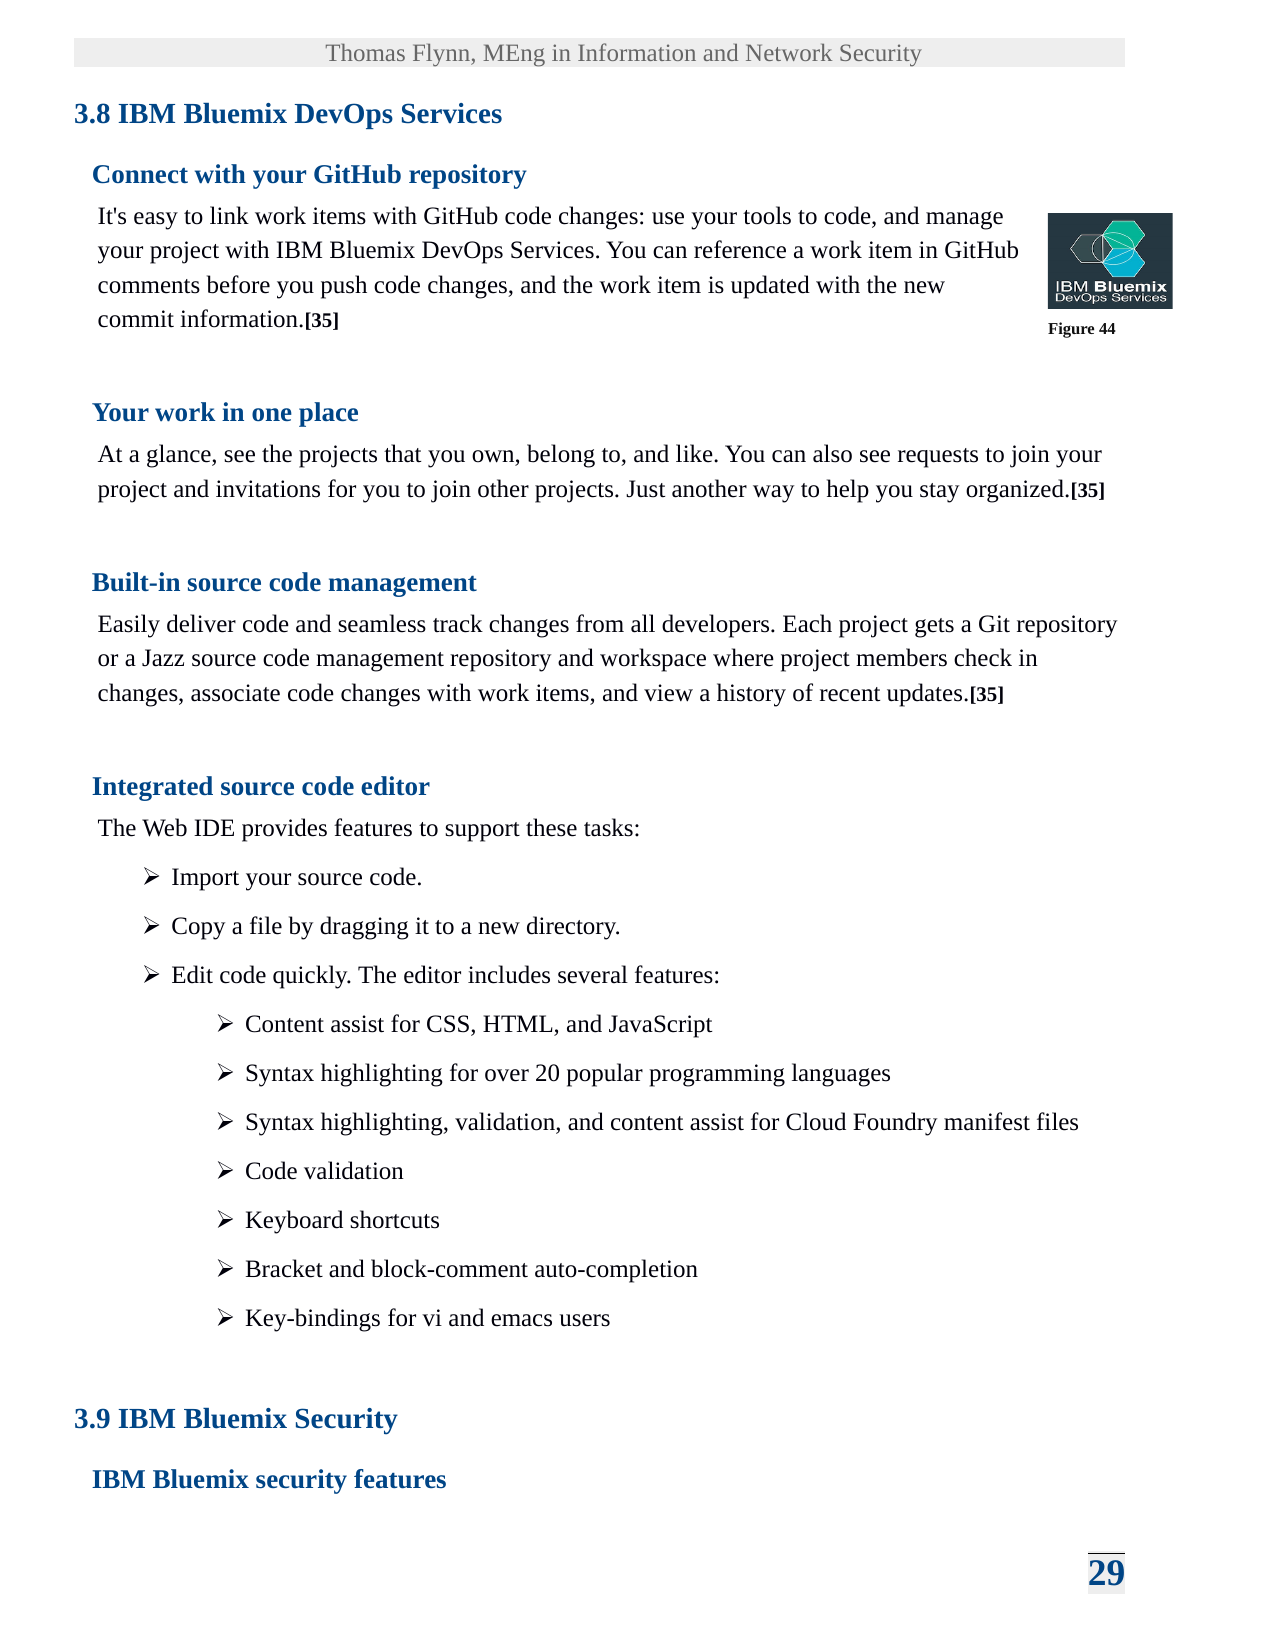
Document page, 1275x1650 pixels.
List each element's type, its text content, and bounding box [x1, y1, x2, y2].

subtitle Connect with your GitHub repository [92, 158, 1125, 189]
subtitle 3.9 IBM Bluemix Security [74, 1401, 1125, 1435]
text At a glance, see the projects that you own, belong to, and like. You can also see requests to join your project and invitations for you to join other projects. Just another way to help you stay organized.[35] [97, 439, 1125, 503]
subtitle Built-in source code management [92, 566, 1125, 597]
list Syntax highlighting for over 20 popular programming languages [215, 1058, 1125, 1087]
text Easily deliver code and seamless track changes from all developers. Each project gets a Git repository or a Jazz source code management repository and workspace where project members check in changes, associate code changes with work items, and view a history of recent updates.[35] [97, 609, 1125, 706]
text Figure 44 [1048, 316, 1182, 338]
subtitle Your work in one place [92, 396, 1125, 428]
list Edit code quickly. The editor includes several features: [142, 960, 1125, 988]
text It's easy to link work items with GitHub code changes: use your tools to code, and manage your project with IBM Bluemix DevOps Services. You can reference a work item in GitHub comments before you push code changes, and the work item is updated with the new commit information.[35] [97, 201, 1182, 338]
list Keyboard shortcuts [215, 1205, 1125, 1234]
list Import your source code. [142, 862, 1125, 890]
picture [1047, 213, 1173, 309]
subtitle IBM Bluemix security features [92, 1463, 1125, 1494]
list Code validation [215, 1156, 1125, 1185]
subtitle Integrated source code editor [92, 770, 1125, 801]
subtitle 3.8 IBM Bluemix DevOps Services [74, 96, 1125, 129]
list Key-bindings for vi and emacs users [215, 1303, 1125, 1332]
list Content assist for CSS, HTML, and JavaScript [215, 1009, 1125, 1038]
list Bracket and block-comment auto-completion [215, 1254, 1125, 1283]
text The Web IDE provides features to support these tasks: [97, 813, 1125, 841]
list Copy a file by dragging it to a new directory. [142, 911, 1125, 939]
list Syntax highlighting, validation, and content assist for Cloud Foundry manifest files [215, 1107, 1125, 1136]
